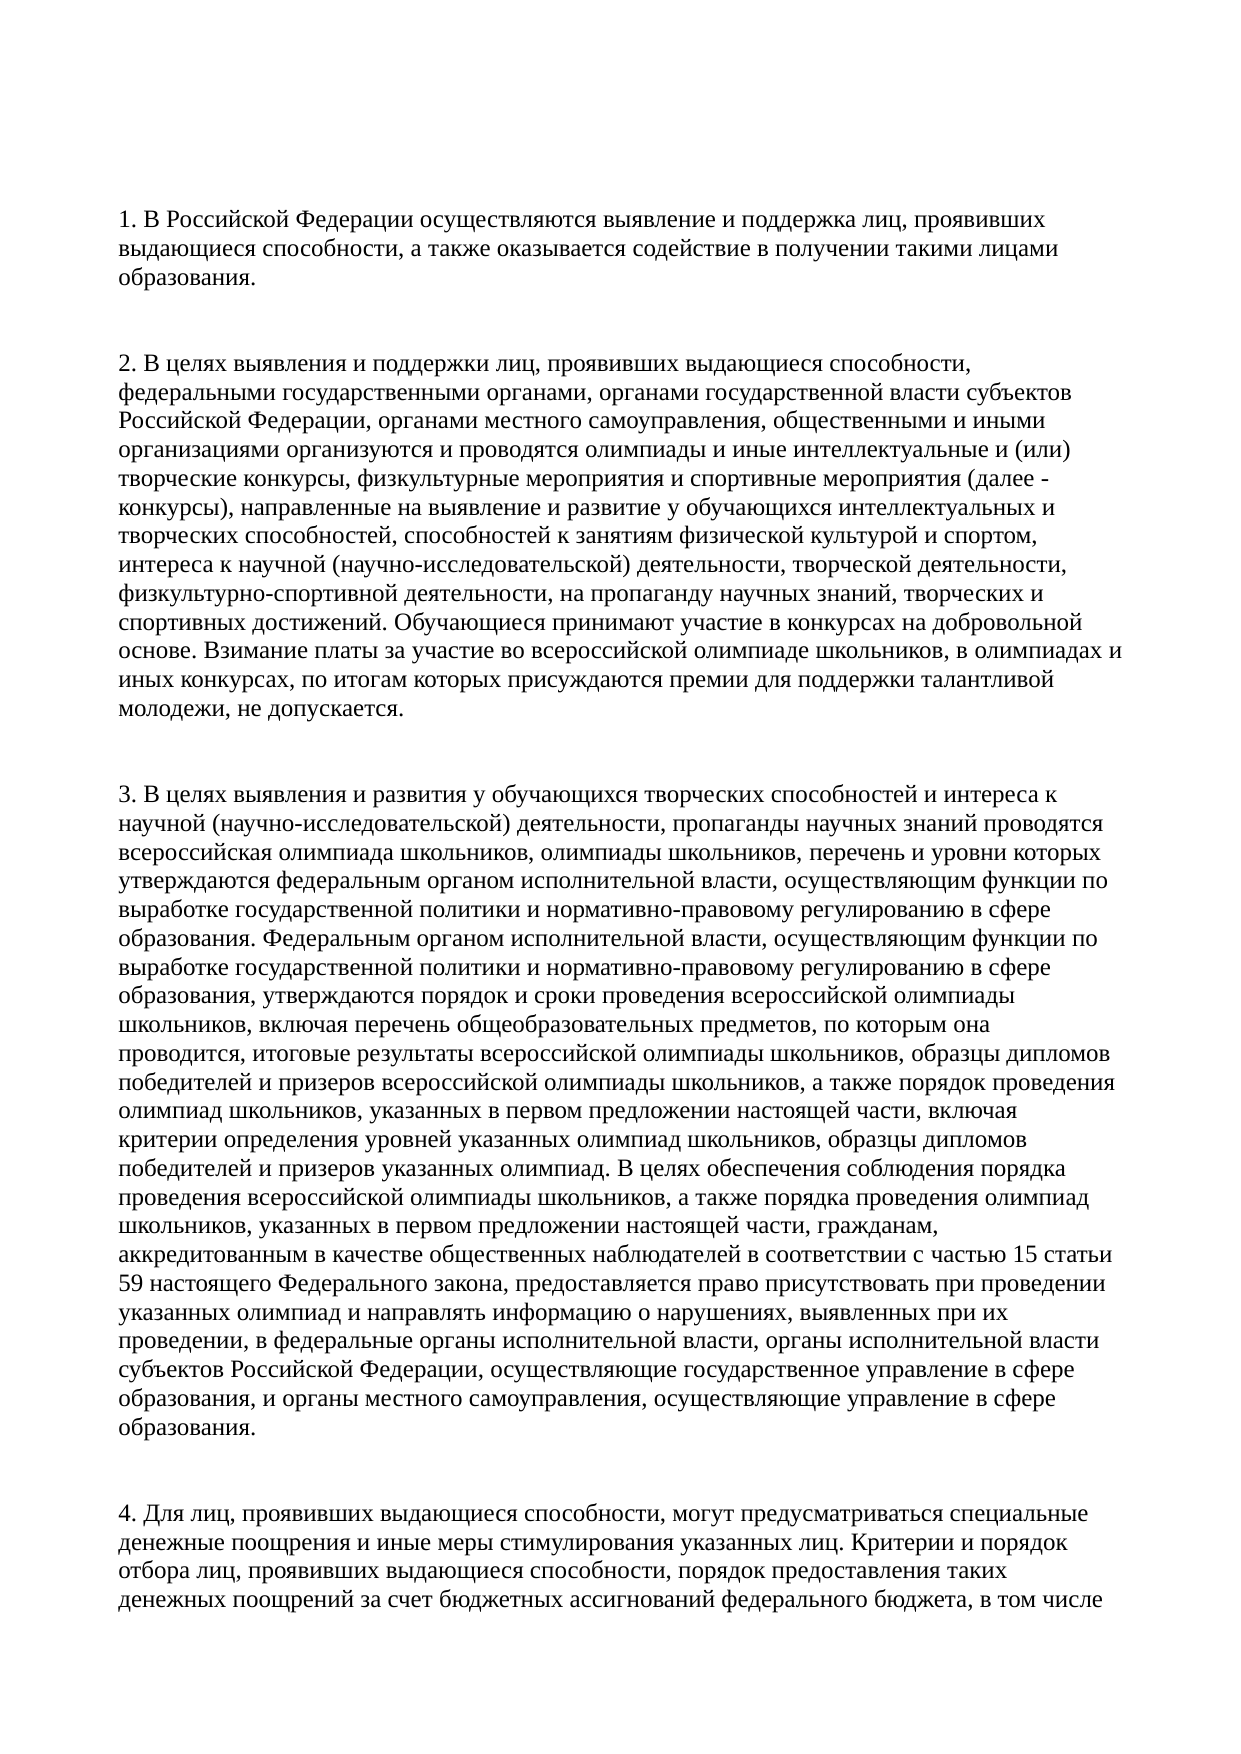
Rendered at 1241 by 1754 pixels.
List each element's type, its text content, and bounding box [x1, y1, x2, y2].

text 4. Для лиц, проявивших выдающиеся способности, могут предусматриваться специальные денежные поощрения и иные меры стимулирования указанных лиц. Критерии и порядок отбора лиц, проявивших выдающиеся способности, порядок предоставления таких денежных поощрений за счет бюджетных ассигнований федерального бюджета, в том числе [118, 1498, 1122, 1613]
text 3. В целях выявления и развития у обучающихся творческих способностей и интереса к научной (научно-исследовательской) деятельности, пропаганды научных знаний проводятся всероссийская олимпиада школьников, олимпиады школьников, перечень и уровни которых утверждаются федеральным органом исполнительной власти, осуществляющим функции по выработке государственной политики и нормативно-правовому регулированию в сфере образования. Федеральным органом исполнительной власти, осуществляющим функции по выработке государственной политики и нормативно-правовому регулированию в сфере образования, утверждаются порядок и сроки проведения всероссийской олимпиады школьников, включая перечень общеобразовательных предметов, по которым она проводится, итоговые результаты всероссийской олимпиады школьников, образцы дипломов победителей и призеров всероссийской олимпиады школьников, а также порядок проведения олимпиад школьников, указанных в первом предложении настоящей части, включая критерии определения уровней указанных олимпиад школьников, образцы дипломов победителей и призеров указанных олимпиад. В целях обеспечения соблюдения порядка проведения всероссийской олимпиады школьников, а также порядка проведения олимпиад школьников, указанных в первом предложении настоящей части, гражданам, аккредитованным в качестве общественных наблюдателей в соответствии с частью 15 статьи 59 настоящего Федерального закона, предоставляется право присутствовать при проведении указанных олимпиад и направлять информацию о нарушениях, выявленных при их проведении, в федеральные органы исполнительной власти, органы исполнительной власти субъектов Российской Федерации, осуществляющие государственное управление в сфере образования, и органы местного самоуправления, осуществляющие управление в сфере образования. [118, 779, 1122, 1441]
text 1. В Российской Федерации осуществляются выявление и поддержка лиц, проявивших выдающиеся способности, а также оказывается содействие в получении такими лицами образования. [118, 204, 1122, 291]
text 2. В целях выявления и поддержки лиц, проявивших выдающиеся способности, федеральными государственными органами, органами государственной власти субъектов Российской Федерации, органами местного самоуправления, общественными и иными организациями организуются и проводятся олимпиады и иные интеллектуальные и (или) творческие конкурсы, физкультурные мероприятия и спортивные мероприятия (далее - конкурсы), направленные на выявление и развитие у обучающихся интеллектуальных и творческих способностей, способностей к занятиям физической культурой и спортом, интереса к научной (научно-исследовательской) деятельности, творческой деятельности, физкультурно-спортивной деятельности, на пропаганду научных знаний, творческих и спортивных достижений. Обучающиеся принимают участие в конкурсах на добровольной основе. Взимание платы за участие во всероссийской олимпиаде школьников, в олимпиадах и иных конкурсах, по итогам которых присуждаются премии для поддержки талантливой молодежи, не допускается. [118, 348, 1122, 722]
